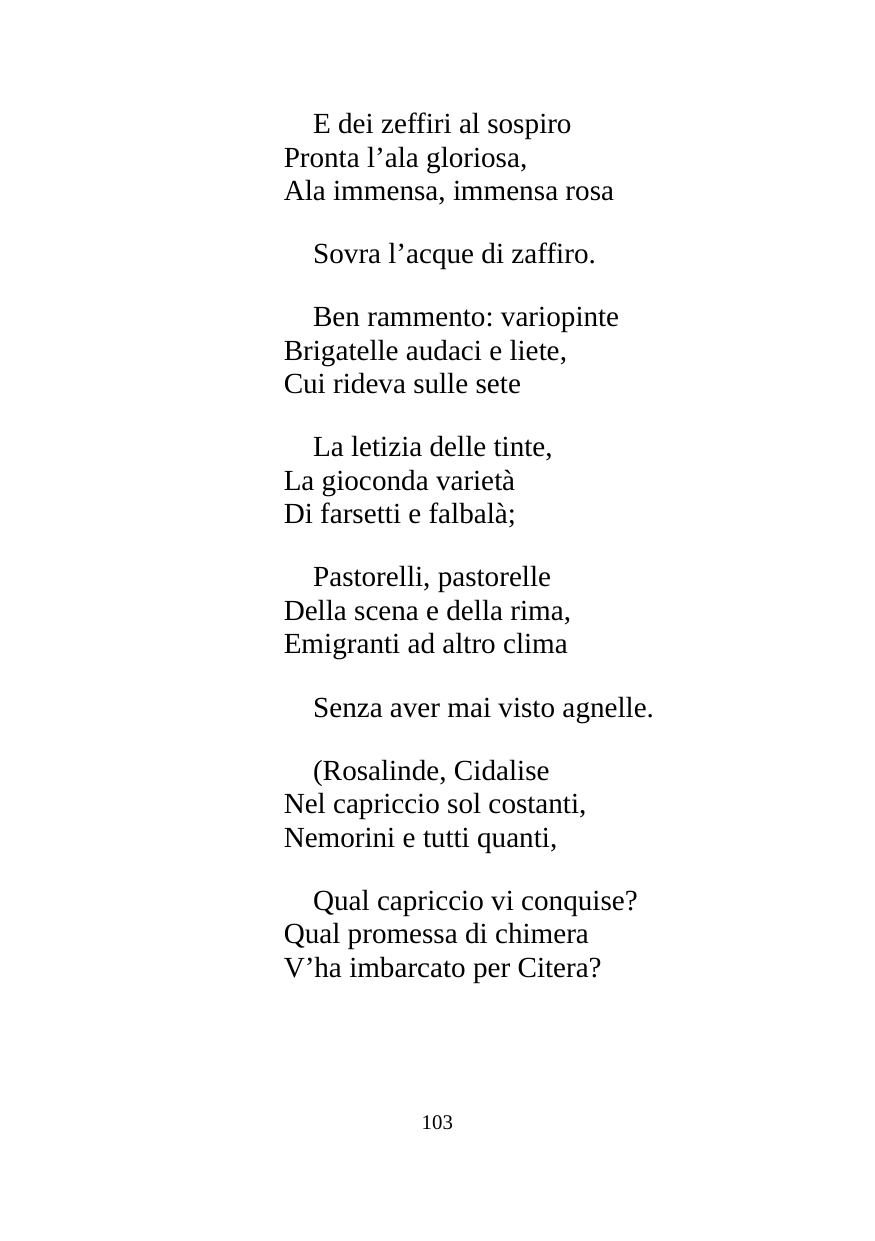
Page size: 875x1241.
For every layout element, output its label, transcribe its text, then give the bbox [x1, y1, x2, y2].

text (Rosalinde, Cidalise [283, 753, 768, 786]
text Pronta l’ala gloriosa, [283, 140, 768, 173]
text Ala immensa, immensa rosa [283, 173, 768, 207]
text Di farsetti e falbalà; [283, 497, 768, 530]
text Pastorelli, pastorelle [283, 559, 768, 593]
text Emigranti ad altro clima [283, 627, 768, 660]
text Della scena e della rima, [283, 593, 768, 627]
text Ben rammento: variopinte [283, 299, 768, 333]
text Qual capriccio vi conquise? [283, 883, 768, 916]
text V’ha imbarcato per Citera? [283, 950, 768, 983]
text La gioconda varietà [283, 463, 768, 497]
text Brigatelle audaci e liete, [283, 333, 768, 366]
text Cui rideva sulle sete [283, 366, 768, 400]
text Sovra l’acque di zaffiro. [283, 236, 768, 270]
text Qual promessa di chimera [283, 916, 768, 950]
text Senza aver mai visto agnelle. [283, 690, 768, 723]
text La letizia delle tinte, [283, 429, 768, 463]
text Nemorini e tutti quanti, [283, 820, 768, 853]
text E dei zeffiri al sospiro [283, 106, 768, 140]
text Nel capriccio sol costanti, [283, 786, 768, 820]
